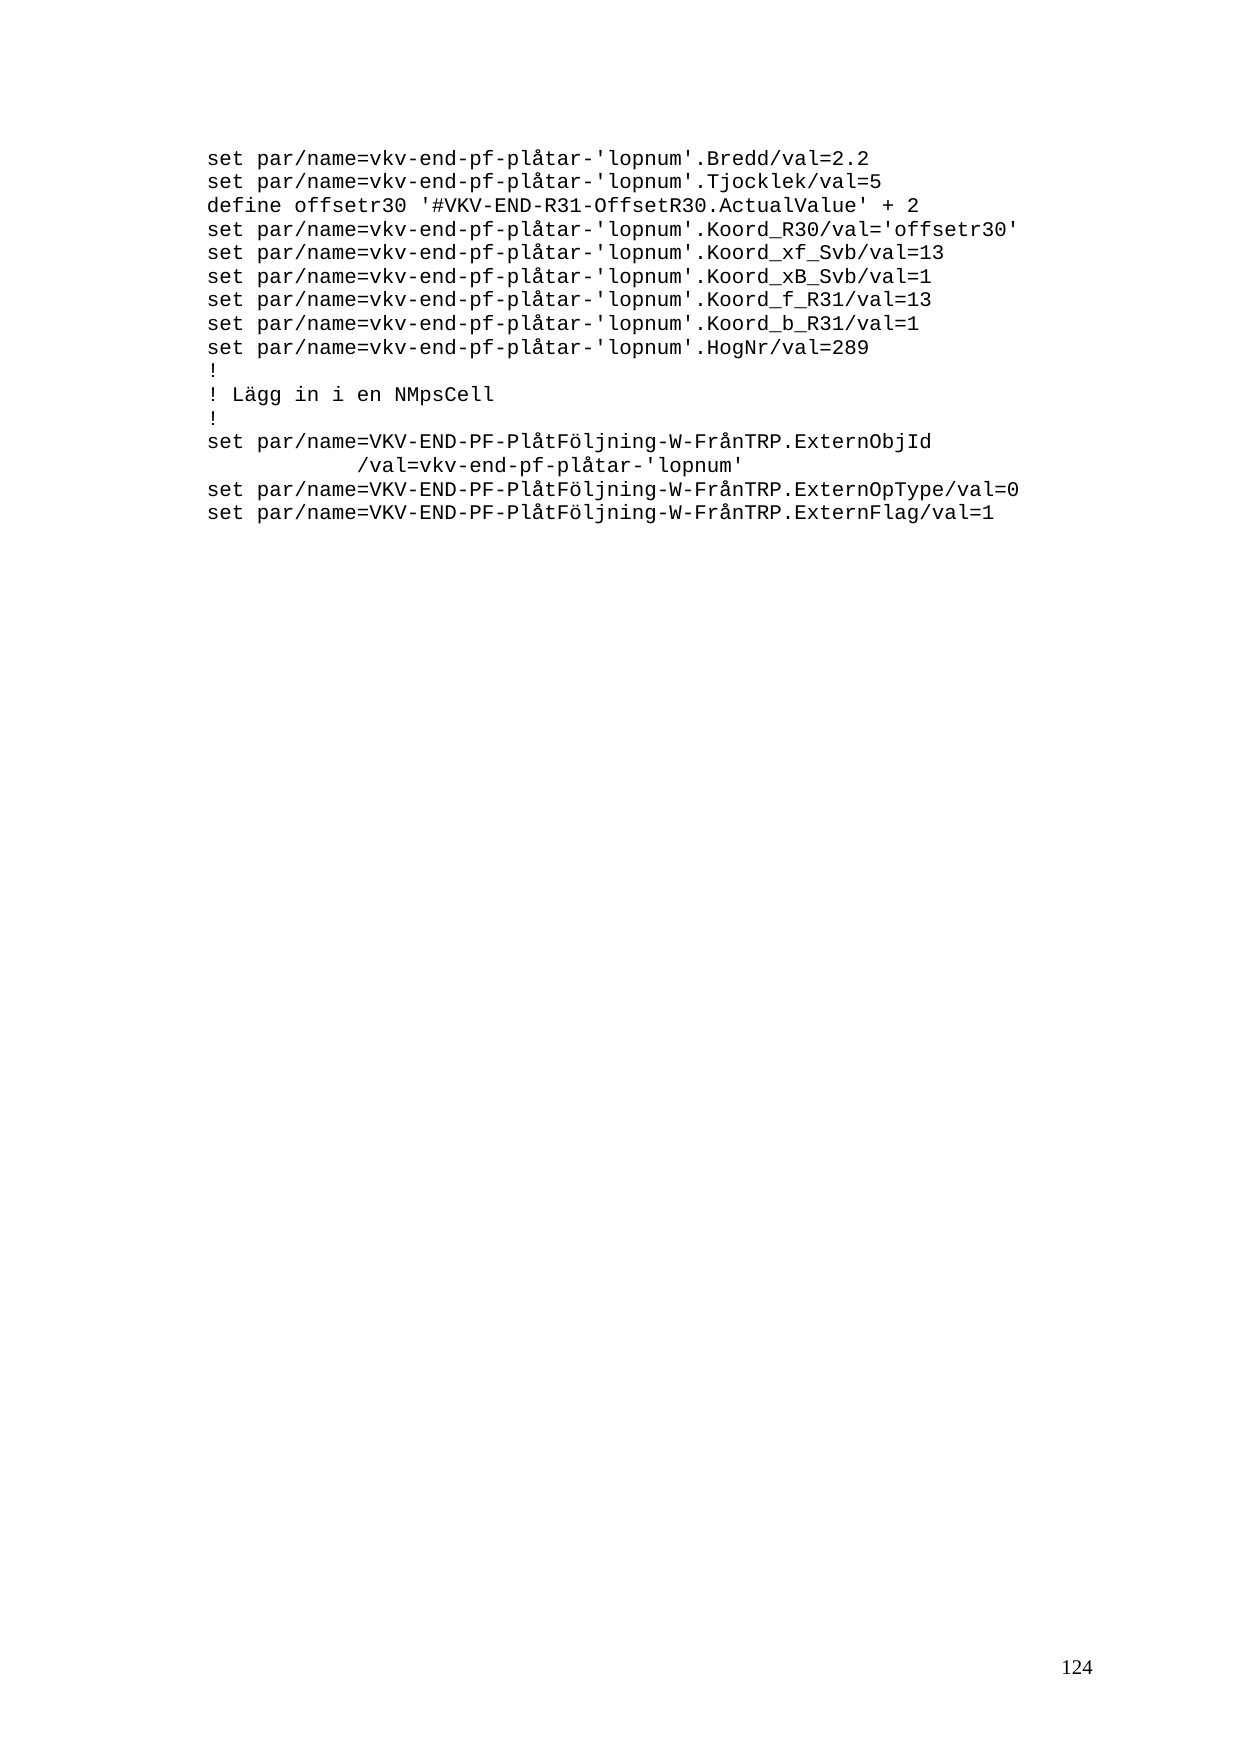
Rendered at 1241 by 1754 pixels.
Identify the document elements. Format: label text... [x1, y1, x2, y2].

text set par/name=vkv-end-pf-plåtar-'lopnum'.Koord_b_R31/val=1 [207, 313, 1093, 337]
text ! [207, 408, 1093, 431]
text set par/name=vkv-end-pf-plåtar-'lopnum'.Koord_xf_Svb/val=13 [207, 242, 1093, 266]
text set par/name=VKV-END-PF-PlåtFöljning-W-FrånTRP.ExternOpType/val=0 [207, 479, 1093, 502]
text ! Lägg in i en NMpsCell [207, 384, 1093, 408]
text set par/name=vkv-end-pf-plåtar-'lopnum'.Tjocklek/val=5 [207, 171, 1093, 195]
text set par/name=VKV-END-PF-PlåtFöljning-W-FrånTRP.ExternObjId [207, 431, 1093, 455]
text set par/name=vkv-end-pf-plåtar-'lopnum'.Bredd/val=2.2 [207, 148, 1093, 171]
text ! [207, 360, 1093, 384]
text set par/name=VKV-END-PF-PlåtFöljning-W-FrånTRP.ExternFlag/val=1 [207, 502, 1093, 526]
text define offsetr30 '#VKV-END-R31-OffsetR30.ActualValue' + 2 [207, 195, 1093, 218]
text /val=vkv-end-pf-plåtar-'lopnum' [207, 455, 1093, 479]
text set par/name=vkv-end-pf-plåtar-'lopnum'.HogNr/val=289 [207, 337, 1093, 360]
text set par/name=vkv-end-pf-plåtar-'lopnum'.Koord_xB_Svb/val=1 [207, 266, 1093, 289]
text set par/name=vkv-end-pf-plåtar-'lopnum'.Koord_f_R31/val=13 [207, 289, 1093, 313]
text set par/name=vkv-end-pf-plåtar-'lopnum'.Koord_R30/val='offsetr30' [207, 218, 1093, 242]
